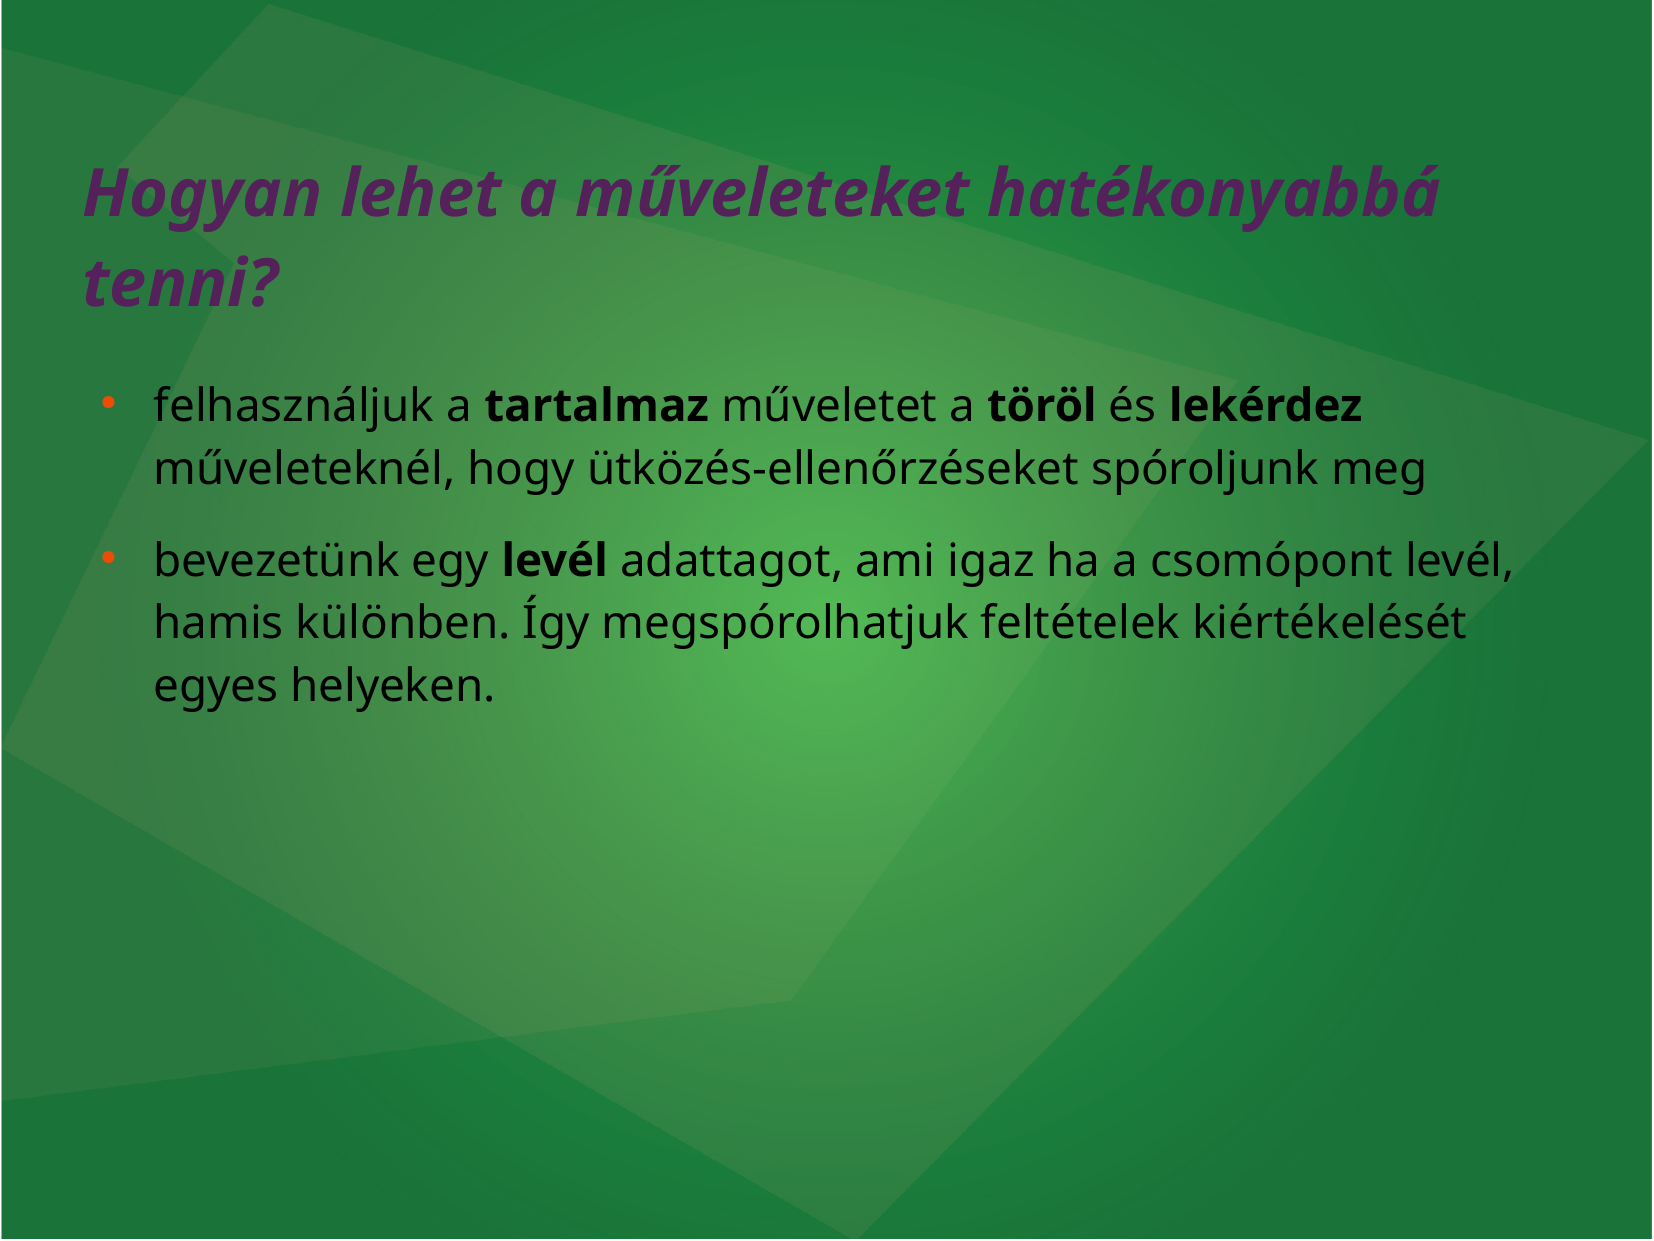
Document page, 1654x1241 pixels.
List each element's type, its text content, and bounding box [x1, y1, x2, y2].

title Hogyan lehet a műveleteket hatékonyabbá tenni? [82, 132, 1571, 340]
list felhasználjuk a tartalmaz műveletet a töröl és lekérdez műveleteknél, hogy ütközés-ellenőrzéseket spóroljunk meg bevezetünk egy levél adattagot, ami igaz ha a csomópont levél, hamis különben. Így megspórolhatjuk feltételek kiértékelését egyes helyeken. [82, 372, 1571, 1093]
picture [0, 0, 1652, 1241]
